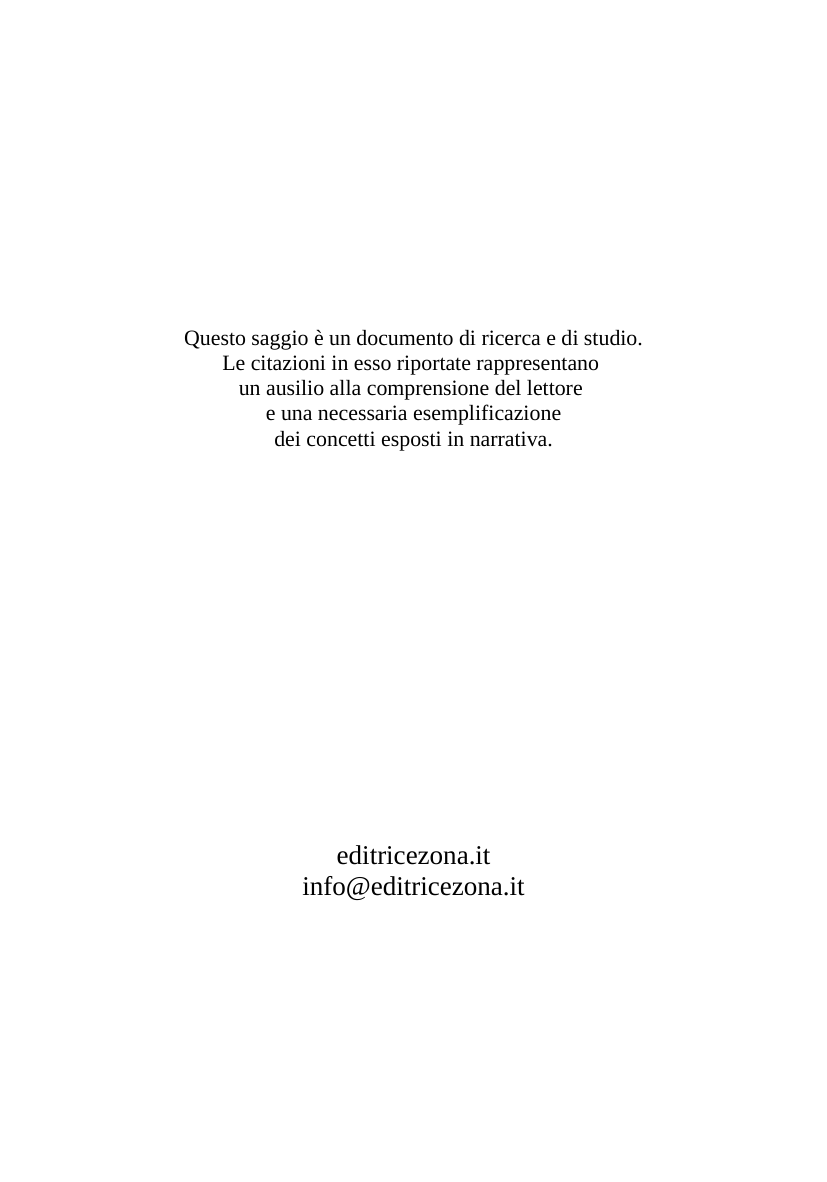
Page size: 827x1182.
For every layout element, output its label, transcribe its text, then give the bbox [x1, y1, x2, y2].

text dei concetti esposti in narrativa. [88, 426, 738, 451]
text e una necessaria esemplificazione [88, 400, 738, 426]
text Questo saggio è un documento di ricerca e di studio. Le citazioni in esso riportate rappresentano [88, 325, 738, 375]
text editricezona.it [88, 839, 738, 870]
text info@editricezona.it [88, 870, 738, 901]
text un ausilio alla comprensione del lettore [88, 375, 738, 400]
